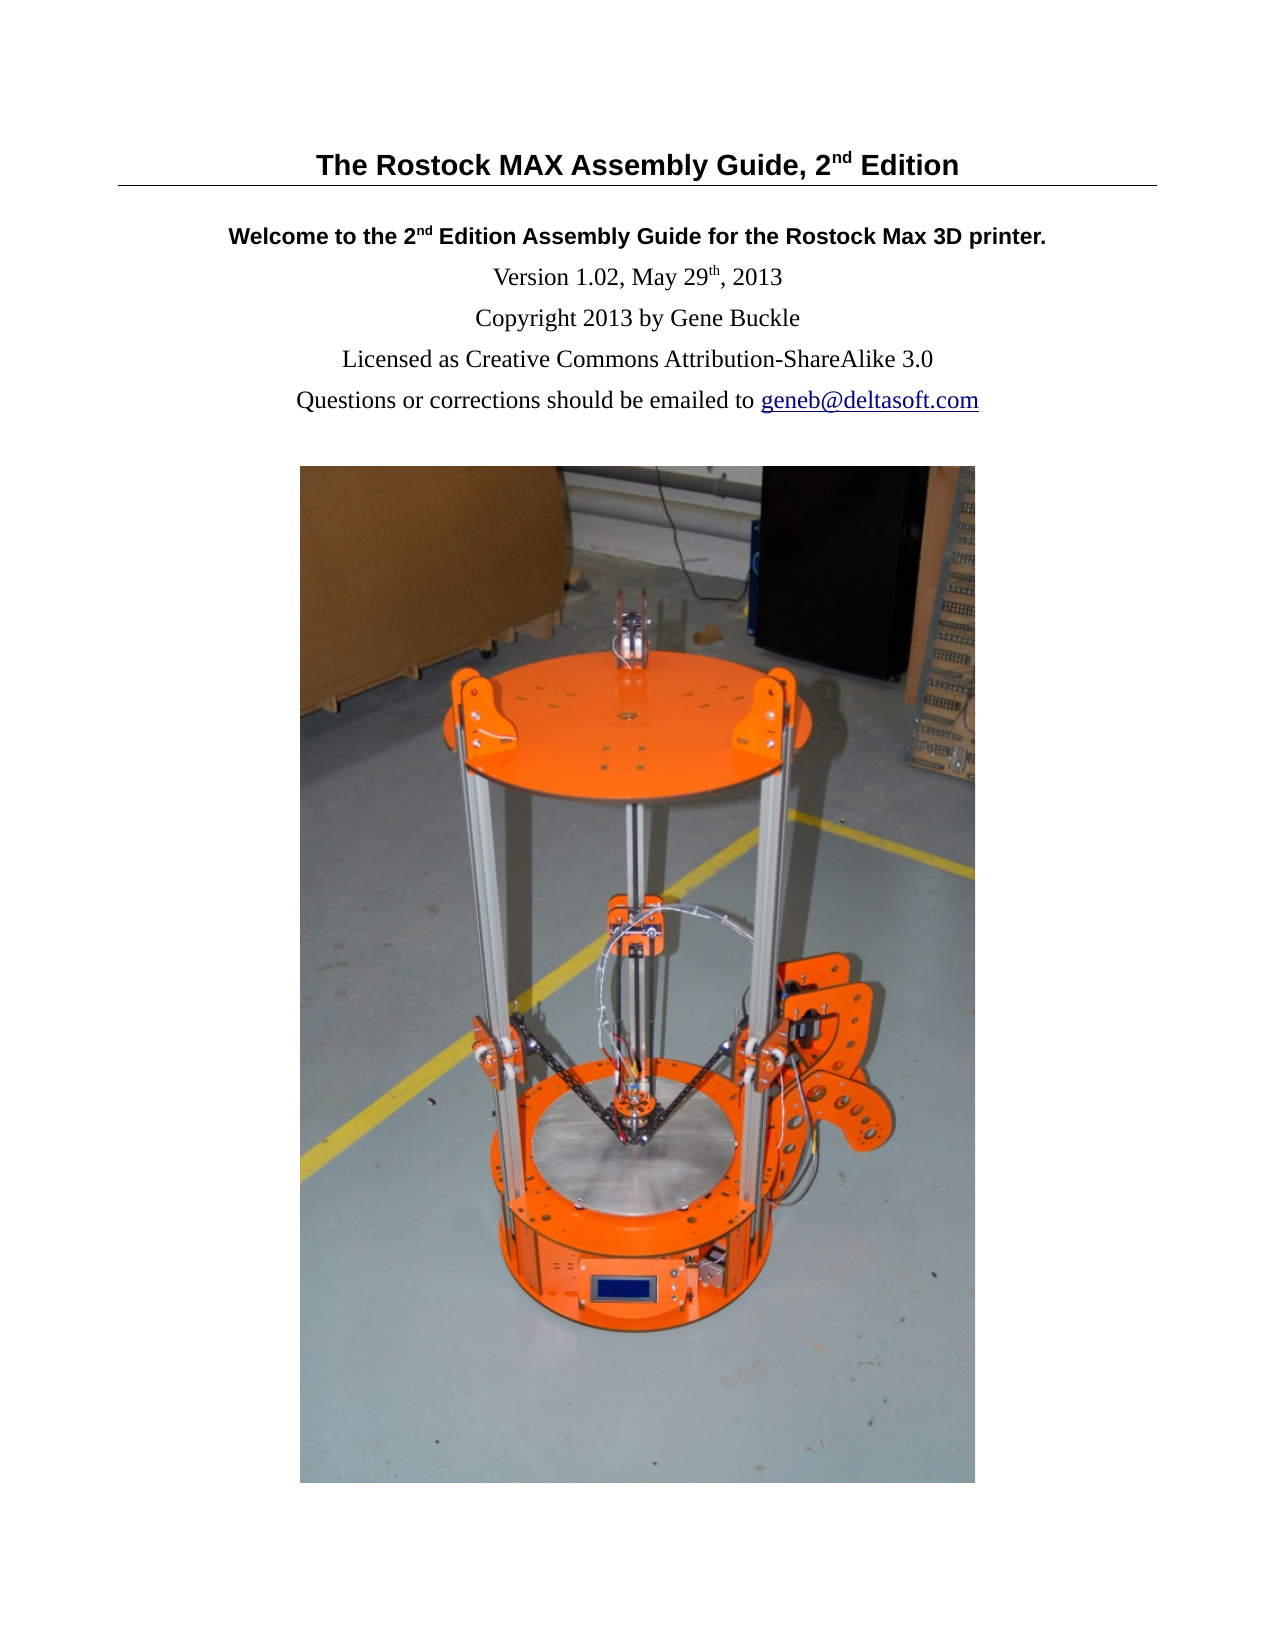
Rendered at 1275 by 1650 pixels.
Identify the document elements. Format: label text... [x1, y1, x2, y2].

text Version 1.02, May 29th, 2013 [118, 262, 1157, 291]
text Questions or corrections should be emailed to geneb@deltasoft.com [118, 386, 1157, 414]
picture [300, 466, 976, 1483]
text Copyright 2013 by Gene Buckle [118, 303, 1157, 332]
subtitle Welcome to the 2nd Edition Assembly Guide for the Rostock Max 3D printer. [118, 223, 1157, 249]
text Licensed as Creative Commons Attribution-ShareAlike 3.0 [118, 344, 1157, 373]
subtitle The Rostock MAX Assembly Guide, 2nd Edition [118, 143, 1157, 185]
